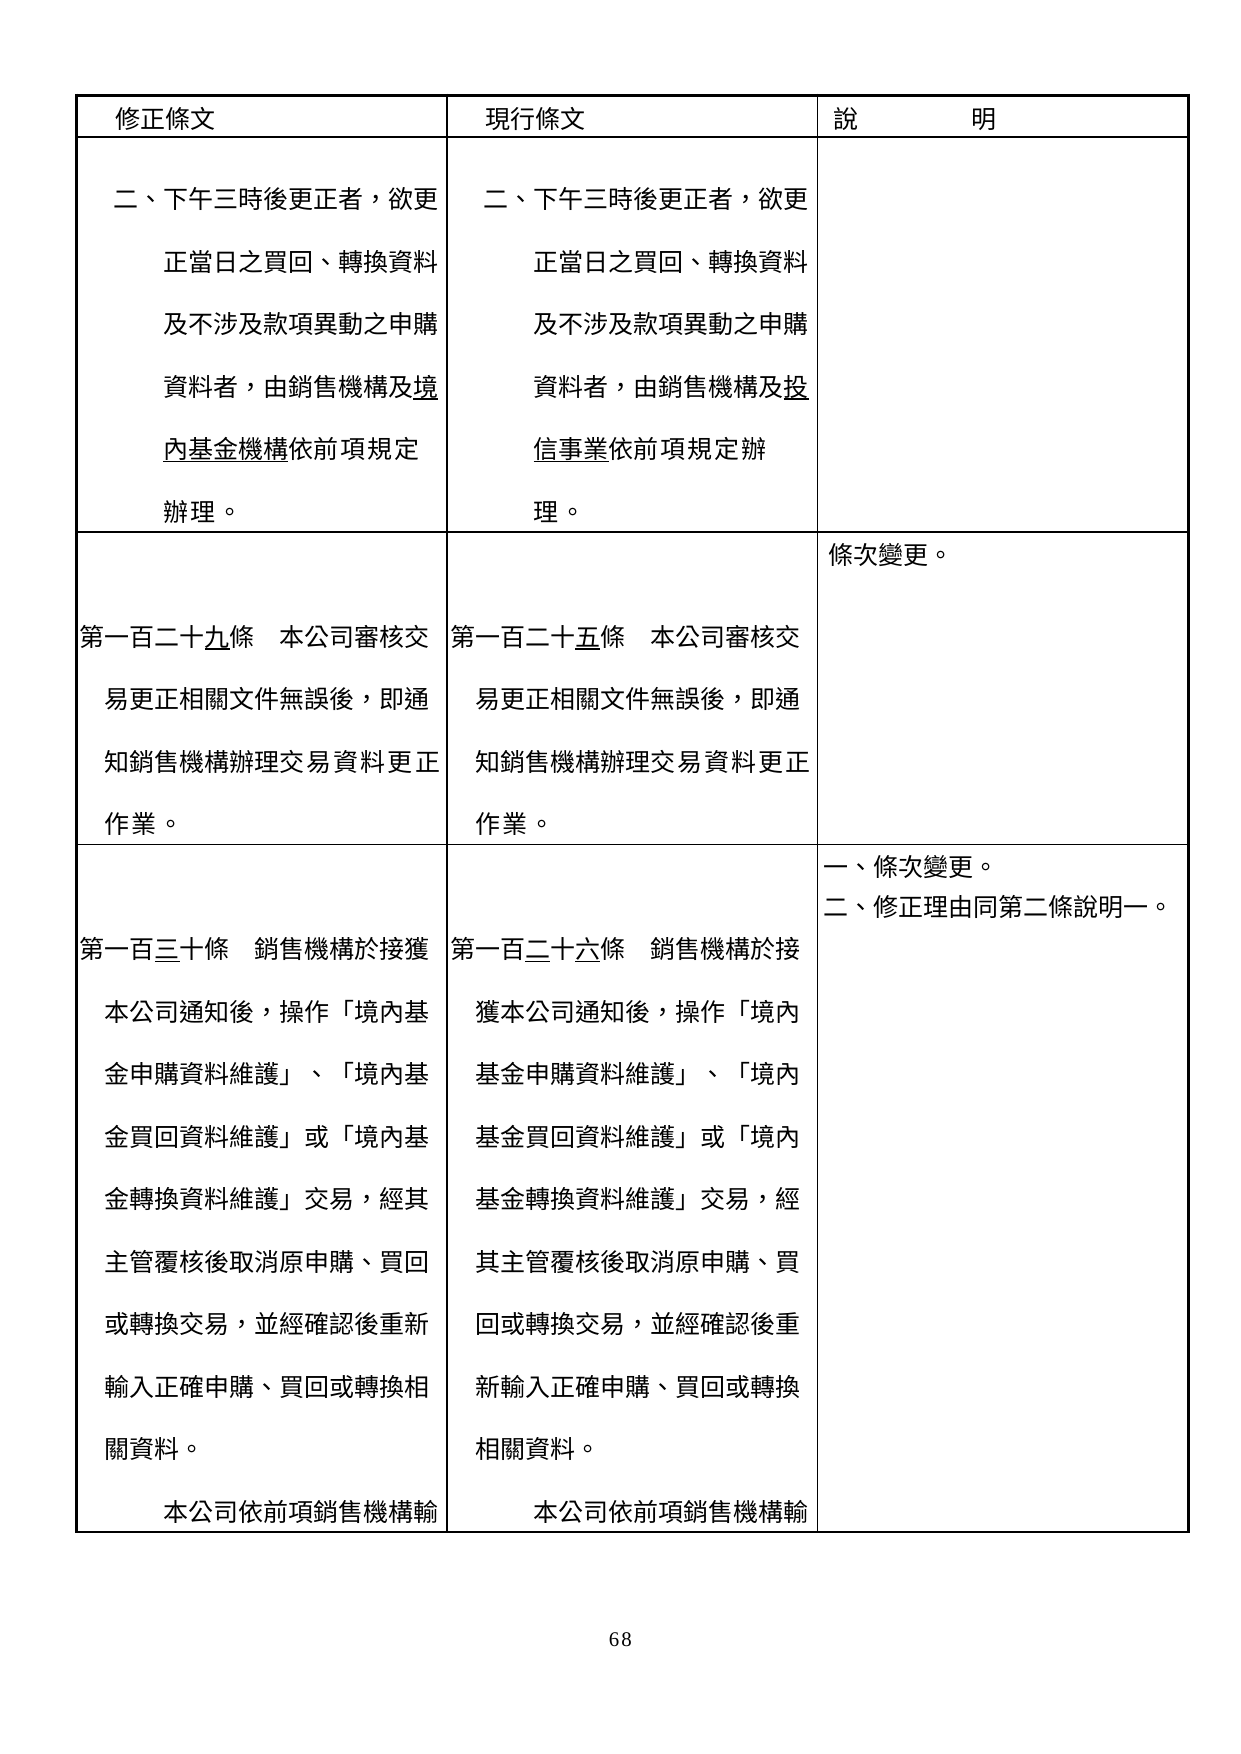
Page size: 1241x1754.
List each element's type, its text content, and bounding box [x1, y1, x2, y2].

table_header 現行條文 [448, 97, 817, 136]
table_cell 一、條次變更。 二、修正理由同第二條說明一。 [818, 845, 1187, 1531]
table_header 說 明 [818, 97, 1187, 136]
table_cell 第一百二十九條 本公司審核交易更正相關文件無誤後，即通知銷售機構辦理交易資料更正作業。 [78, 533, 446, 843]
table_cell 二、下午三時後更正者，欲更正當日之買回、轉換資料及不涉及款項異動之申購資料者，由銷售機構及境內基金機構依前項規定辦理。 [78, 138, 446, 531]
table_cell 第一百三十條 銷售機構於接獲本公司通知後，操作「境內基金申購資料維護」、「境內基金買回資料維護」或「境內基金轉換資料維護」交易，經其主管覆核後取消原申購、買回或轉換交易，並經確認後重新輸入正確申購、買回或轉換相關資料。 本公司依前項銷售機構輸 [78, 845, 446, 1531]
table_cell 第一百二十六條 銷售機構於接獲本公司通知後，操作「境內基金申購資料維護」、「境內基金買回資料維護」或「境內基金轉換資料維護」交易，經其主管覆核後取消原申購、買回或轉換交易，並經確認後重新輸入正確申購、買回或轉換相關資料。 本公司依前項銷售機構輸 [448, 845, 817, 1531]
table_cell 第一百二十五條 本公司審核交易更正相關文件無誤後，即通知銷售機構辦理交易資料更正作業。 [448, 533, 817, 843]
table_cell 二、下午三時後更正者，欲更正當日之買回、轉換資料及不涉及款項異動之申購資料者，由銷售機構及投信事業依前項規定辦理。 [448, 138, 817, 531]
table_cell 條次變更。 [818, 533, 1187, 843]
table_header 修正條文 [78, 97, 446, 136]
table_cell [818, 138, 1187, 531]
